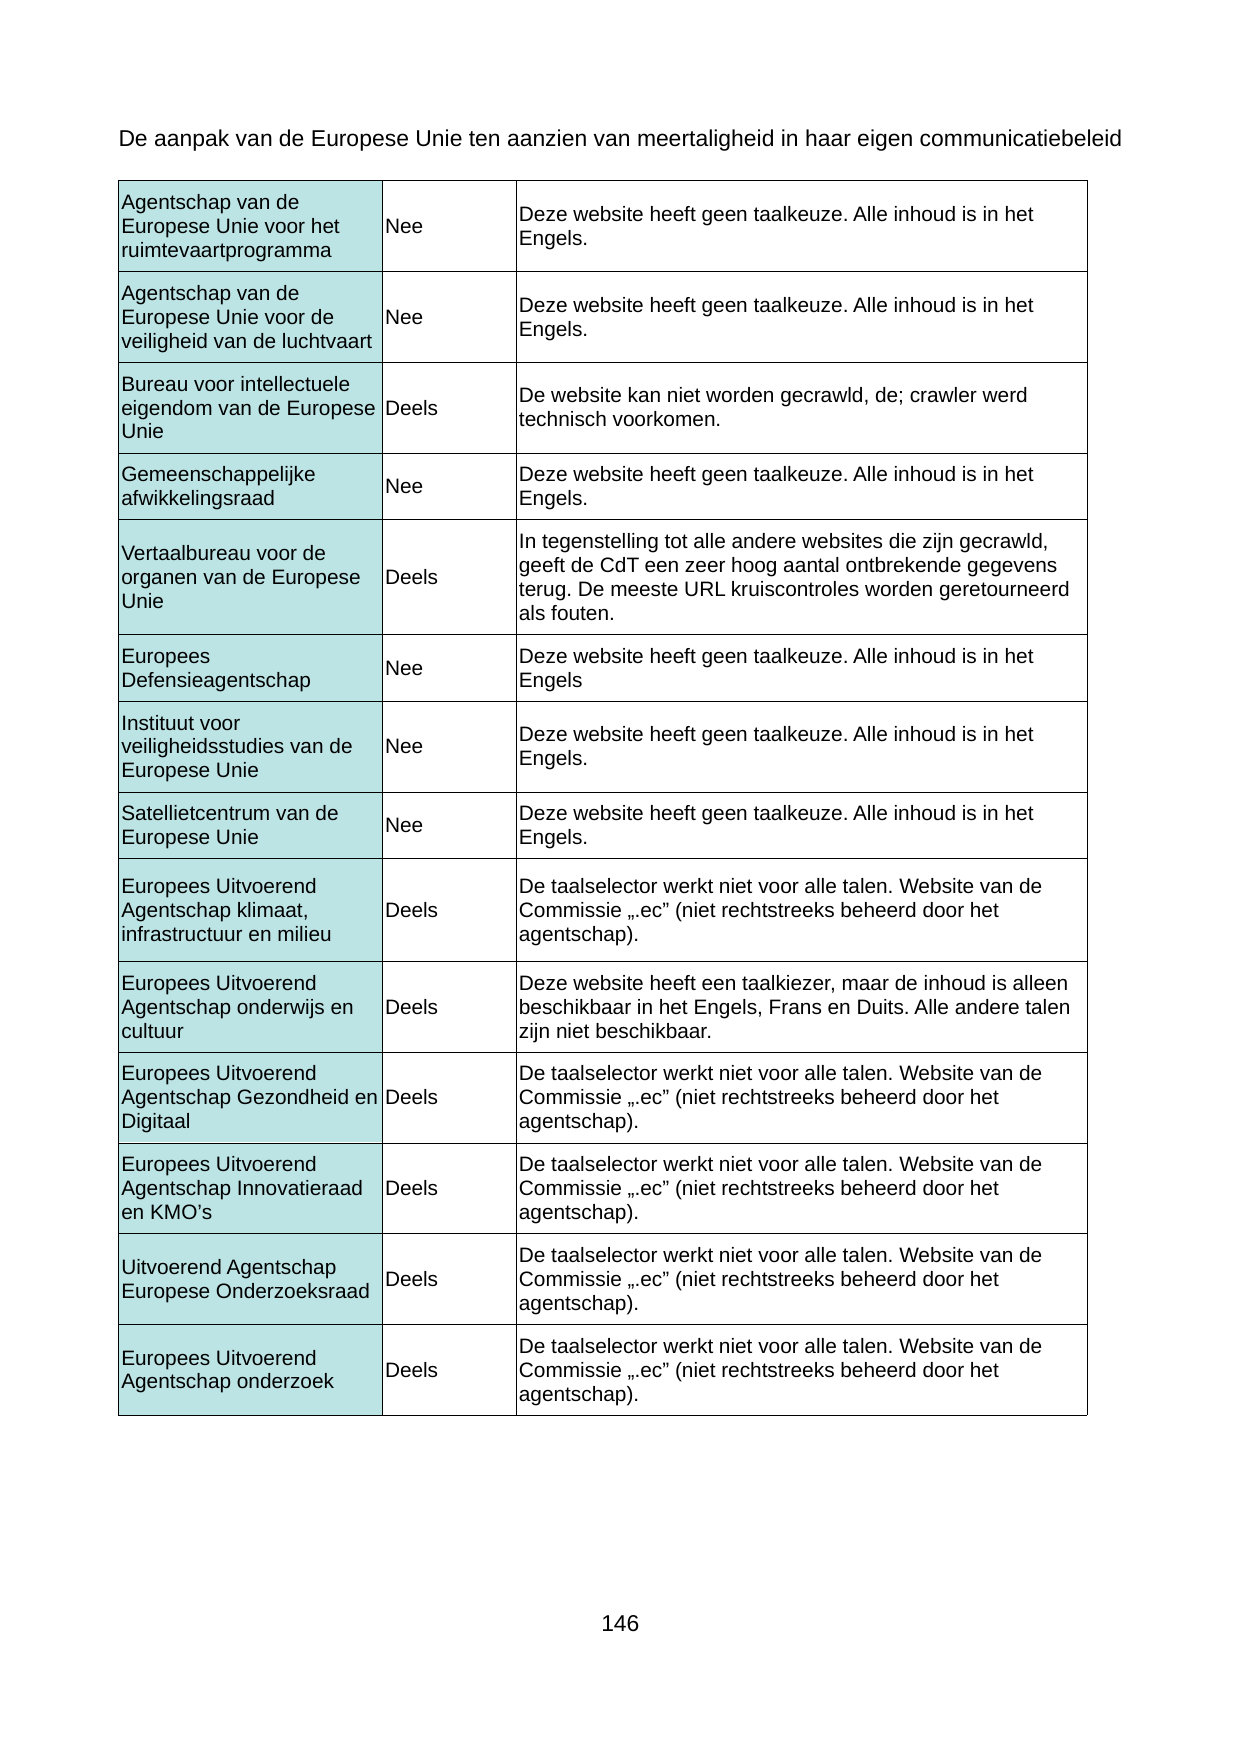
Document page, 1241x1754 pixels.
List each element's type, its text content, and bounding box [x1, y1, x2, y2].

table_cell Nee [383, 454, 516, 519]
table_cell Nee [383, 181, 516, 271]
table_cell Europees Uitvoerend Agentschap Innovatieraad en KMO’s [119, 1144, 382, 1233]
table_cell Deels [383, 1325, 516, 1415]
table_cell Deels [383, 1053, 516, 1142]
table_cell Nee [383, 635, 516, 701]
table_cell Bureau voor intellectuele eigendom van de Europese Unie [119, 363, 382, 453]
table_cell Nee [383, 793, 516, 858]
table_cell Europees Uitvoerend Agentschap onderwijs en cultuur [119, 962, 382, 1052]
table_cell Instituut voor veiligheidsstudies van de Europese Unie [119, 702, 382, 792]
table_cell Deels [383, 1144, 516, 1233]
table_cell Uitvoerend Agentschap Europese Onderzoeksraad [119, 1234, 382, 1324]
table_cell Agentschap van de Europese Unie voor de veiligheid van de luchtvaart [119, 272, 382, 362]
table_cell De taalselector werkt niet voor alle talen. Website van de Commissie „.ec” (niet rechtstreeks beheerd door het agentschap). [517, 1053, 1087, 1142]
table_cell Vertaalbureau voor de organen van de Europese Unie [119, 520, 382, 634]
table_cell Europees Uitvoerend Agentschap klimaat, infrastructuur en milieu [119, 859, 382, 961]
table_cell Nee [383, 272, 516, 362]
table_cell Agentschap van de Europese Unie voor het ruimtevaartprogramma [119, 181, 382, 271]
table_cell De website kan niet worden gecrawld, de; crawler werd technisch voorkomen. [517, 363, 1087, 453]
table_cell De taalselector werkt niet voor alle talen. Website van de Commissie „.ec” (niet rechtstreeks beheerd door het agentschap). [517, 1144, 1087, 1233]
table_cell Deze website heeft geen taalkeuze. Alle inhoud is in het Engels. [517, 454, 1087, 519]
table_cell Deze website heeft geen taalkeuze. Alle inhoud is in het Engels. [517, 793, 1087, 858]
table_cell De taalselector werkt niet voor alle talen. Website van de Commissie „.ec” (niet rechtstreeks beheerd door het agentschap). [517, 1325, 1087, 1415]
table_cell Deze website heeft geen taalkeuze. Alle inhoud is in het Engels. [517, 181, 1087, 271]
table_cell Deze website heeft een taalkiezer, maar de inhoud is alleen beschikbaar in het Engels, Frans en Duits. Alle andere talen zijn niet beschikbaar. [517, 962, 1087, 1052]
table_cell Europees Uitvoerend Agentschap Gezondheid en Digitaal [119, 1053, 382, 1142]
table_cell Nee [383, 702, 516, 792]
table_cell Deze website heeft geen taalkeuze. Alle inhoud is in het Engels. [517, 702, 1087, 792]
table_cell Deels [383, 1234, 516, 1324]
table_cell De taalselector werkt niet voor alle talen. Website van de Commissie „.ec” (niet rechtstreeks beheerd door het agentschap). [517, 1234, 1087, 1324]
table_cell Deels [383, 363, 516, 453]
table_cell Deels [383, 962, 516, 1052]
table_cell Deels [383, 520, 516, 634]
table_cell Deels [383, 859, 516, 961]
table_cell Deze website heeft geen taalkeuze. Alle inhoud is in het Engels. [517, 272, 1087, 362]
table_cell Gemeenschappelijke afwikkelingsraad [119, 454, 382, 519]
table_cell De taalselector werkt niet voor alle talen. Website van de Commissie „.ec” (niet rechtstreeks beheerd door het agentschap). [517, 859, 1087, 961]
table_cell Europees Defensieagentschap [119, 635, 382, 701]
table_cell Deze website heeft geen taalkeuze. Alle inhoud is in het Engels [517, 635, 1087, 701]
table_cell Europees Uitvoerend Agentschap onderzoek [119, 1325, 382, 1415]
table_cell Satellietcentrum van de Europese Unie [119, 793, 382, 858]
table_cell In tegenstelling tot alle andere websites die zijn gecrawld, geeft de CdT een zeer hoog aantal ontbrekende gegevens terug. De meeste URL kruiscontroles worden geretourneerd als fouten. [517, 520, 1087, 634]
